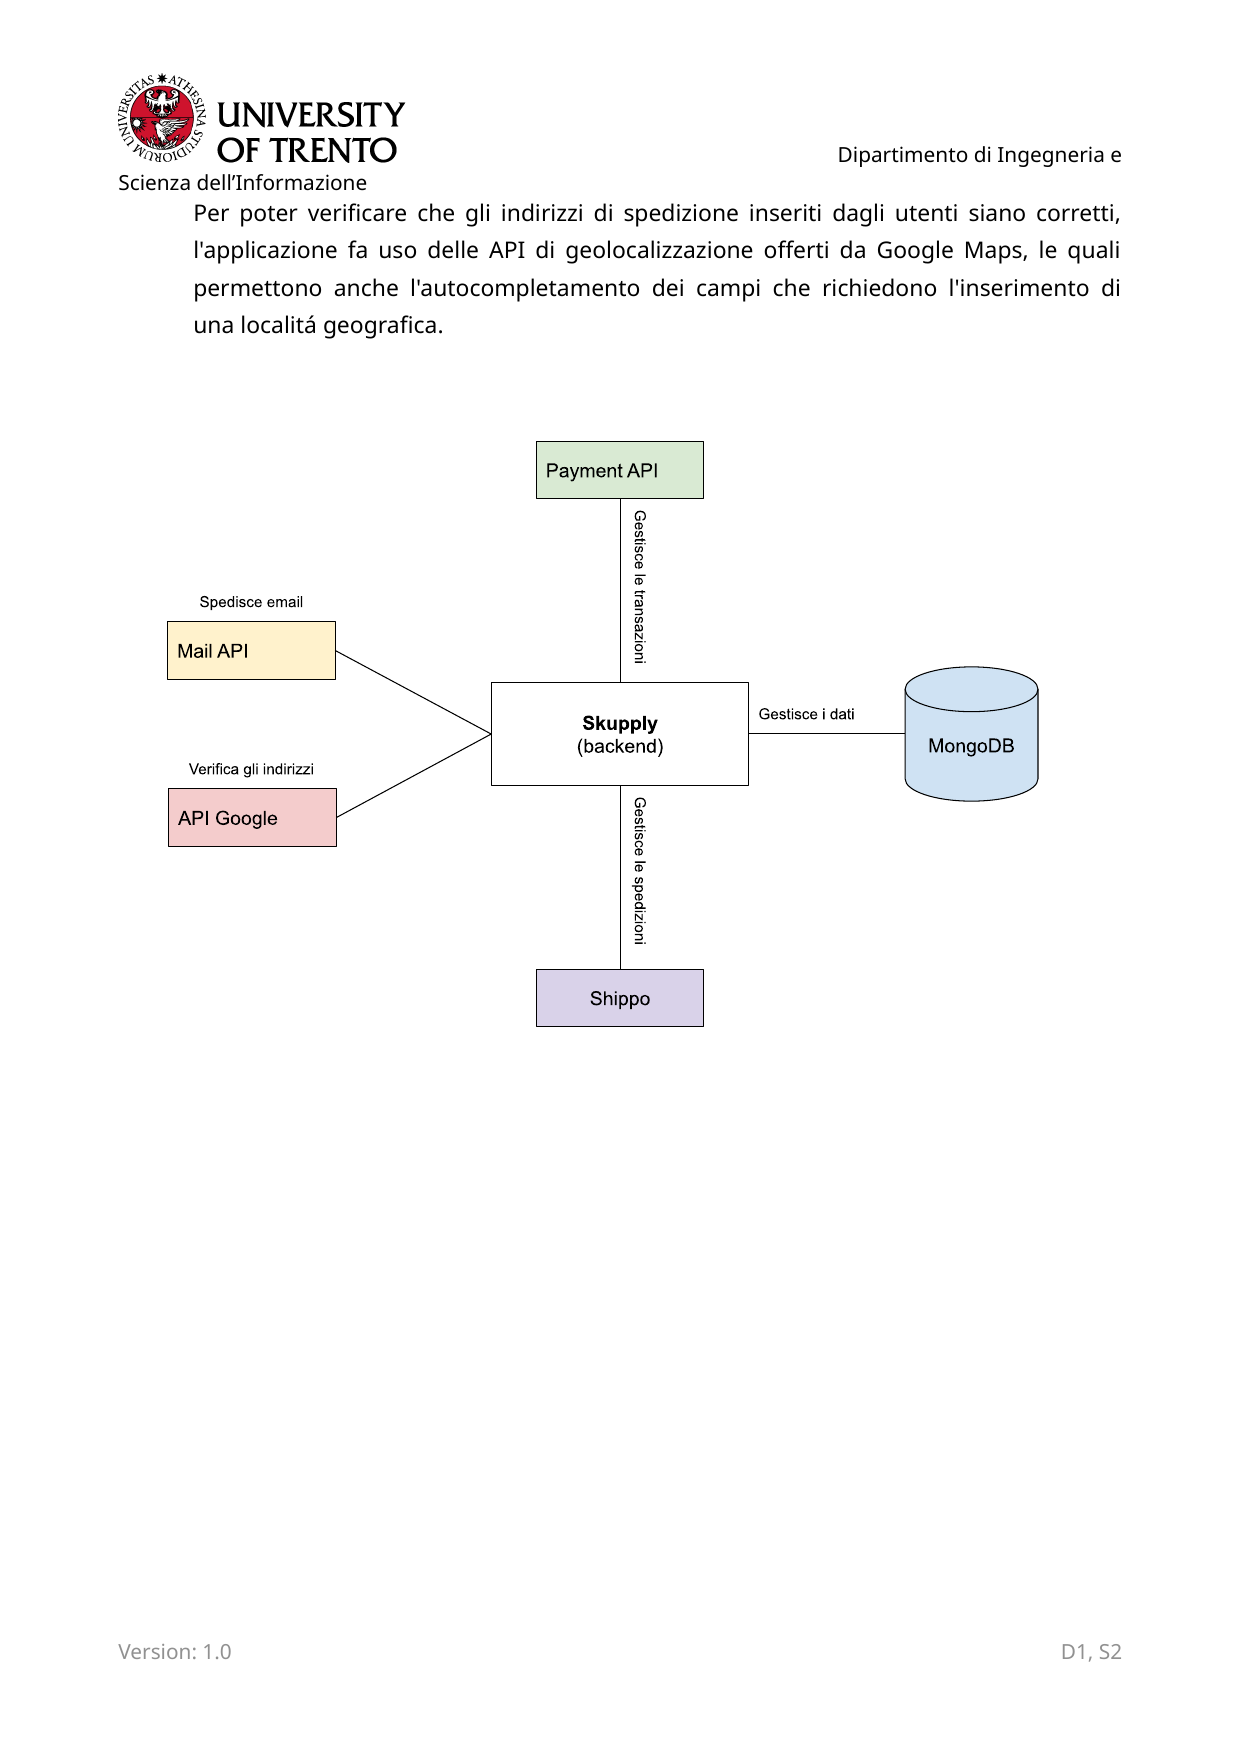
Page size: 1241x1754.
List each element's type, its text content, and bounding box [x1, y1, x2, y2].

list Per poter verificare che gli indirizzi di spedizione inseriti dagli utenti siano corretti, l'applicazione fa uso delle API di geolocalizzazione offerti da Google Maps, le quali permettono anche l'autocompletamento dei campi che richiedono l'inserimento di una localitá geografica. [156, 197, 1122, 341]
picture [118, 73, 414, 163]
